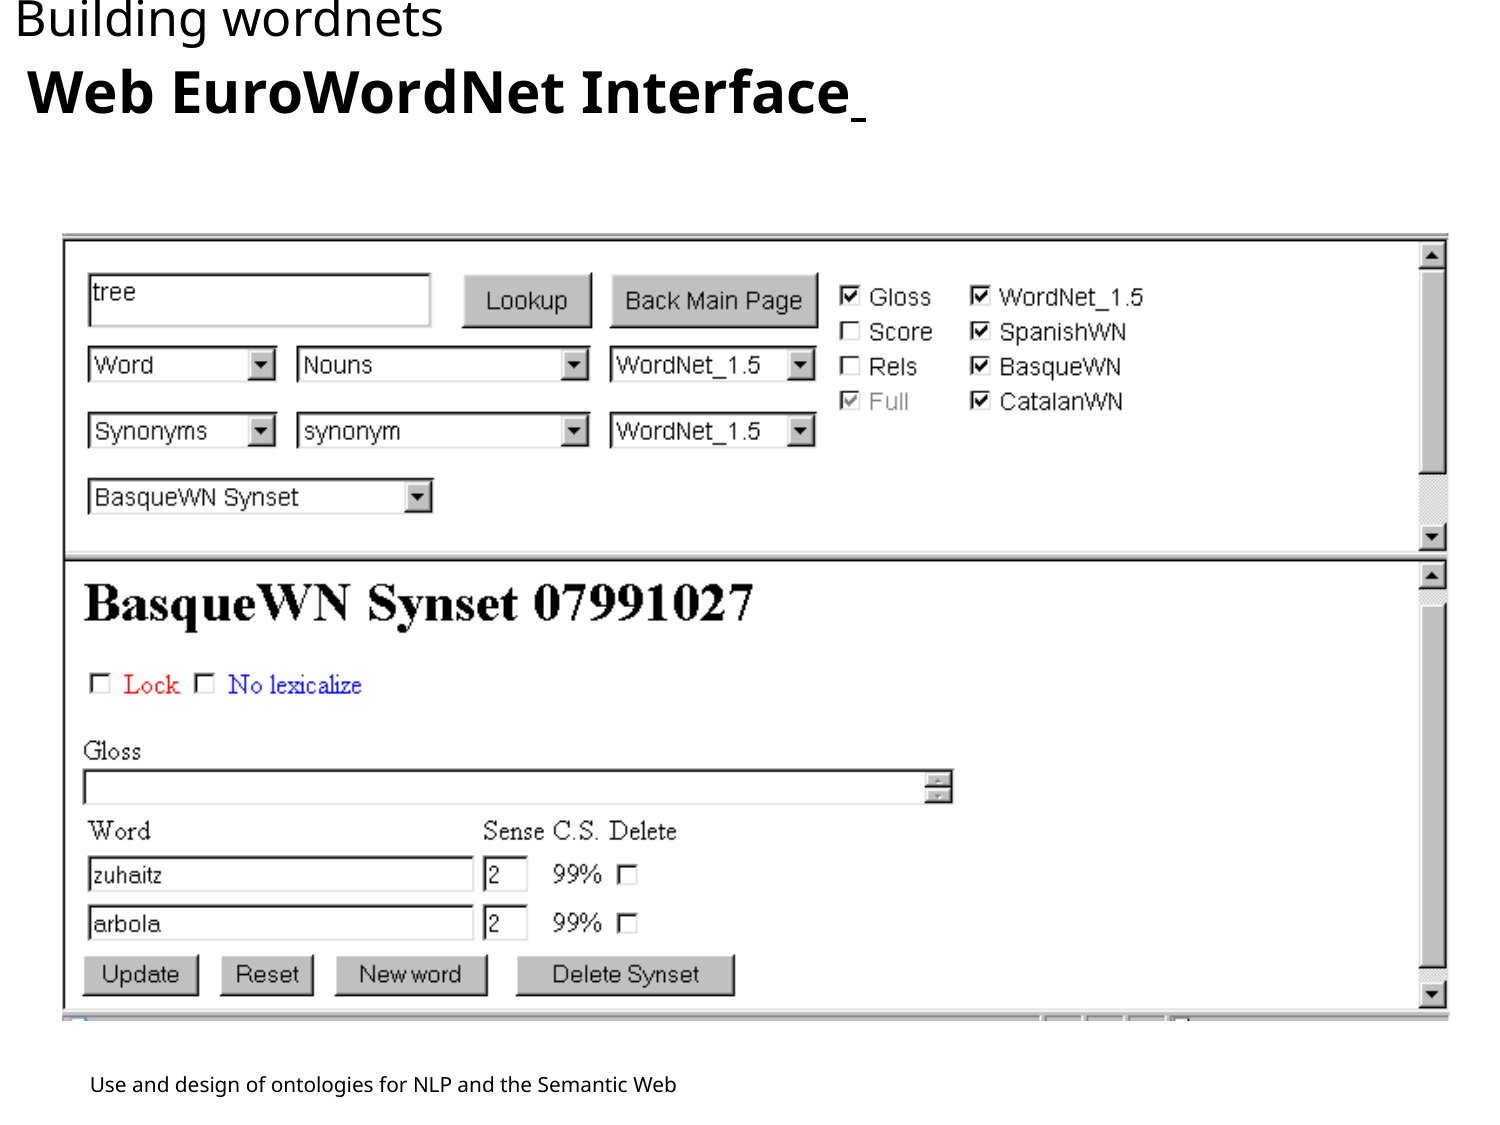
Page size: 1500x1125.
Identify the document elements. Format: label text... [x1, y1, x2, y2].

title Building wordnets Web EuroWordNet Interface [0, 0, 1400, 138]
picture [62, 233, 1450, 1021]
